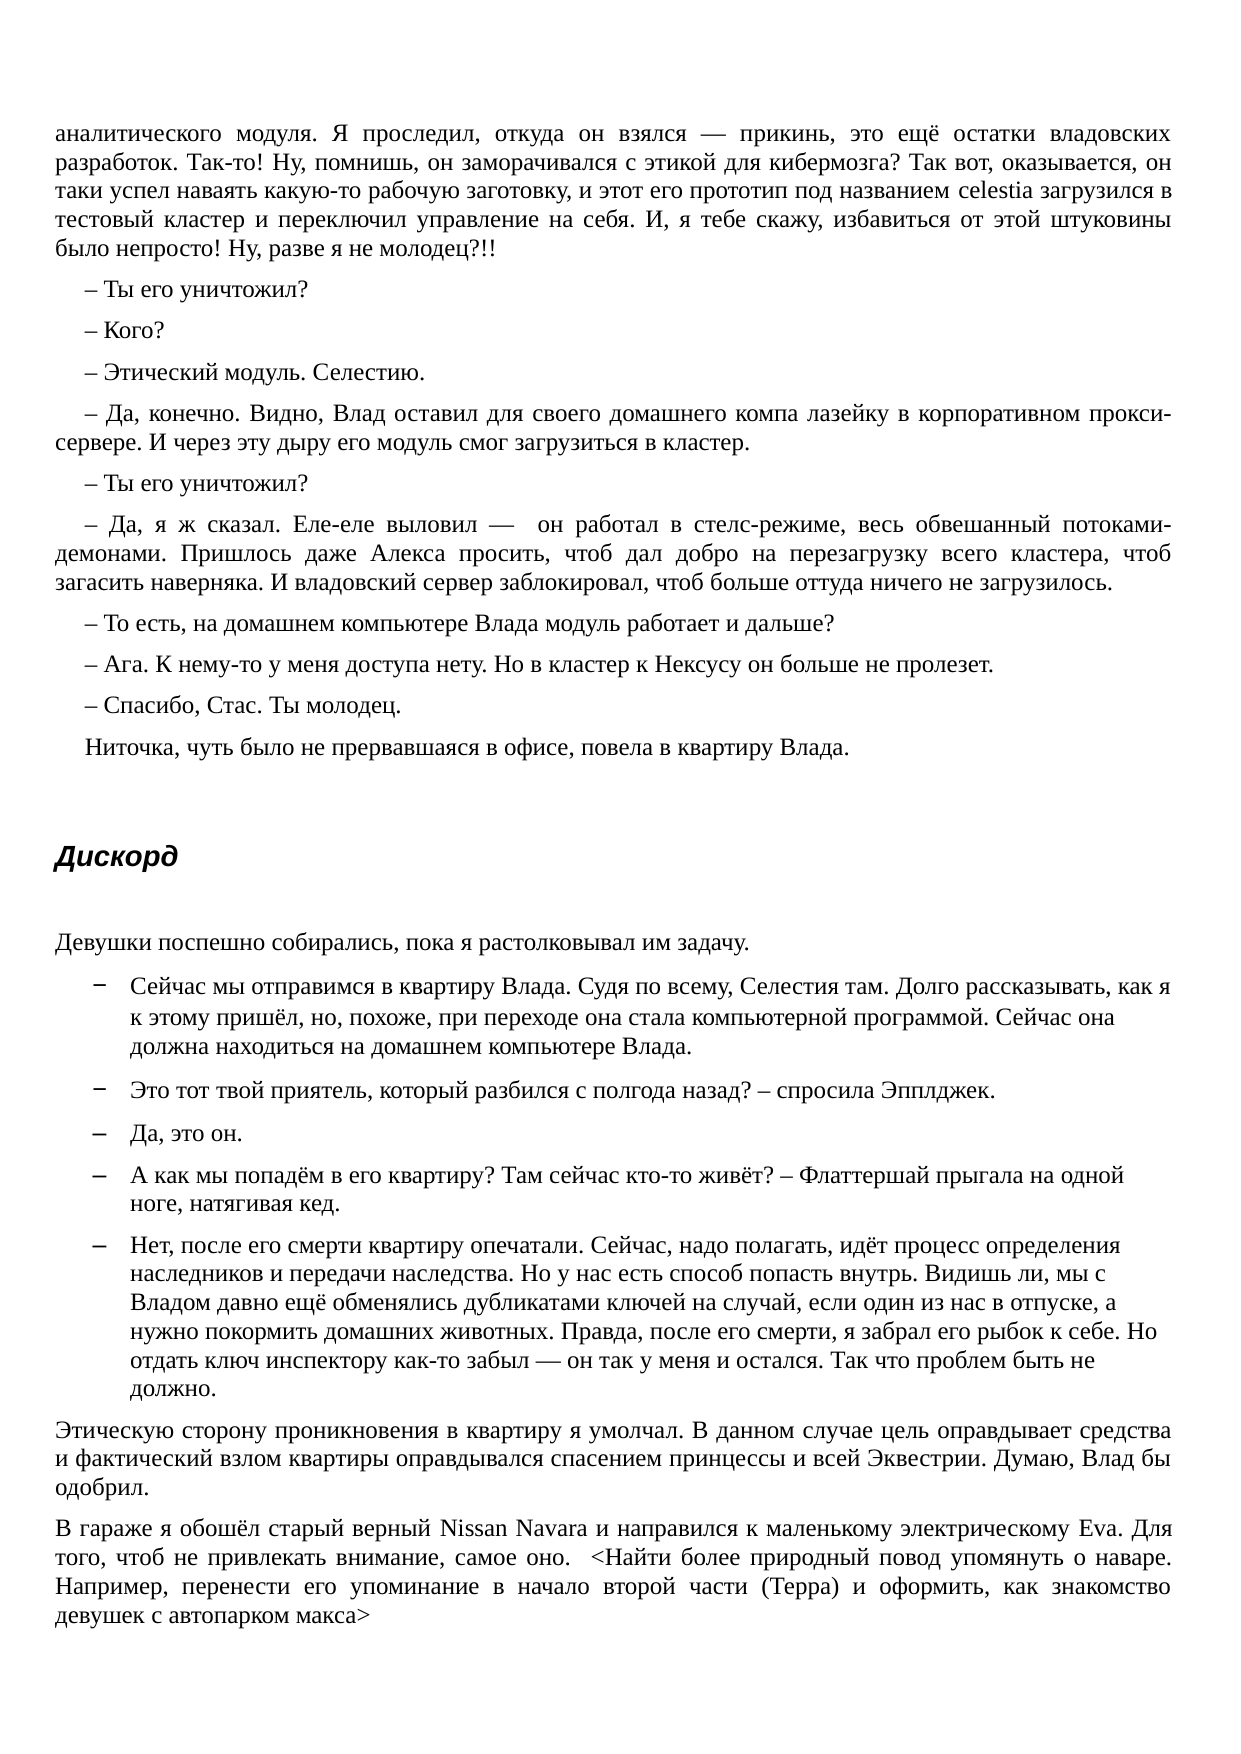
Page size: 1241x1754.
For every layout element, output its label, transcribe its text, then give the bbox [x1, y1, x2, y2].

text – Да, я ж сказал. Еле-еле выловил — он работал в стелс-режиме, весь обвешанный потоками-демонами. Пришлось даже Алекса просить, чтоб дал добро на перезагрузку всего кластера, чтоб загасить наверняка. И владовский сервер заблокировал, чтоб больше оттуда ничего не загрузилось. [55, 509, 1172, 596]
subtitle Дискорд [55, 839, 1172, 873]
text – То есть, на домашнем компьютере Влада модуль работает и дальше? [55, 608, 1172, 637]
text В гараже я обошёл старый верный Nissan Navara и направился к маленькому электрическому Eva. Для того, чтоб не привлекать внимание, самое оно. <Найти более природный повод упомянуть о наваре. Например, перенести его упоминание в начало второй части (Терра) и оформить, как знакомство девушек с автопарком макса> [55, 1513, 1172, 1628]
list Да, это он. [92, 1118, 1172, 1147]
list Нет, после его смерти квартиру опечатали. Сейчас, надо полагать, идёт процесс определения наследников и передачи наследства. Но у нас есть способ попасть внутрь. Видишь ли, мы с Владом давно ещё обменялись дубликатами ключей на случай, если один из нас в отпуске, а нужно покормить домашних животных. Правда, после его смерти, я забрал его рыбок к себе. Но отдать ключ инспектору как-то забыл — он так у меня и остался. Так что проблем быть не должно. [92, 1230, 1172, 1402]
text Этическую сторону проникновения в квартиру я умолчал. В данном случае цель оправдывает средства и фактический взлом квартиры оправдывался спасением принцессы и всей Эквестрии. Думаю, Влад бы одобрил. [55, 1415, 1172, 1501]
text – Ага. К нему-то у меня доступа нету. Но в кластер к Нексусу он больше не пролезет. [55, 649, 1172, 678]
text Девушки поспешно собирались, пока я растолковывал им задачу. [55, 927, 1172, 955]
text – Ты его уничтожил? [55, 468, 1172, 497]
text – Этический модуль. Селестию. [55, 357, 1172, 386]
list Это тот твой приятель, который разбился с полгода назад? – спросила Эпплджек. [92, 1072, 1172, 1106]
text – Спасибо, Стас. Ты молодец. [55, 691, 1172, 719]
text аналитического модуля. Я проследил, откуда он взялся — прикинь, это ещё остатки владовских разработок. Так-то! Ну, помнишь, он заморачивался с этикой для кибермозга? Так вот, оказывается, он таки успел наваять какую-то рабочую заготовку, и этот его прототип под названием celestia загрузился в тестовый кластер и переключил управление на себя. И, я тебе скажу, избавиться от этой штуковины было непросто! Ну, разве я не молодец?!! [55, 118, 1172, 262]
list А как мы попадём в его квартиру? Там сейчас кто-то живёт? – Флаттершай прыгала на одной ноге, натягивая кед. [92, 1160, 1172, 1217]
text – Кого? [55, 316, 1172, 344]
text – Ты его уничтожил? [55, 274, 1172, 303]
list Сейчас мы отправимся в квартиру Влада. Судя по всему, Селестия там. Долго рассказывать, как я к этому пришёл, но, похоже, при переходе она стала компьютерной программой. Сейчас она должна находиться на домашнем компьютере Влада. [92, 968, 1172, 1059]
text – Да, конечно. Видно, Влад оставил для своего домашнего компа лазейку в корпоративном прокси-сервере. И через эту дыру его модуль смог загрузиться в кластер. [55, 398, 1172, 456]
text Ниточка, чуть было не прервавшаяся в офисе, повела в квартиру Влада. [55, 732, 1172, 761]
